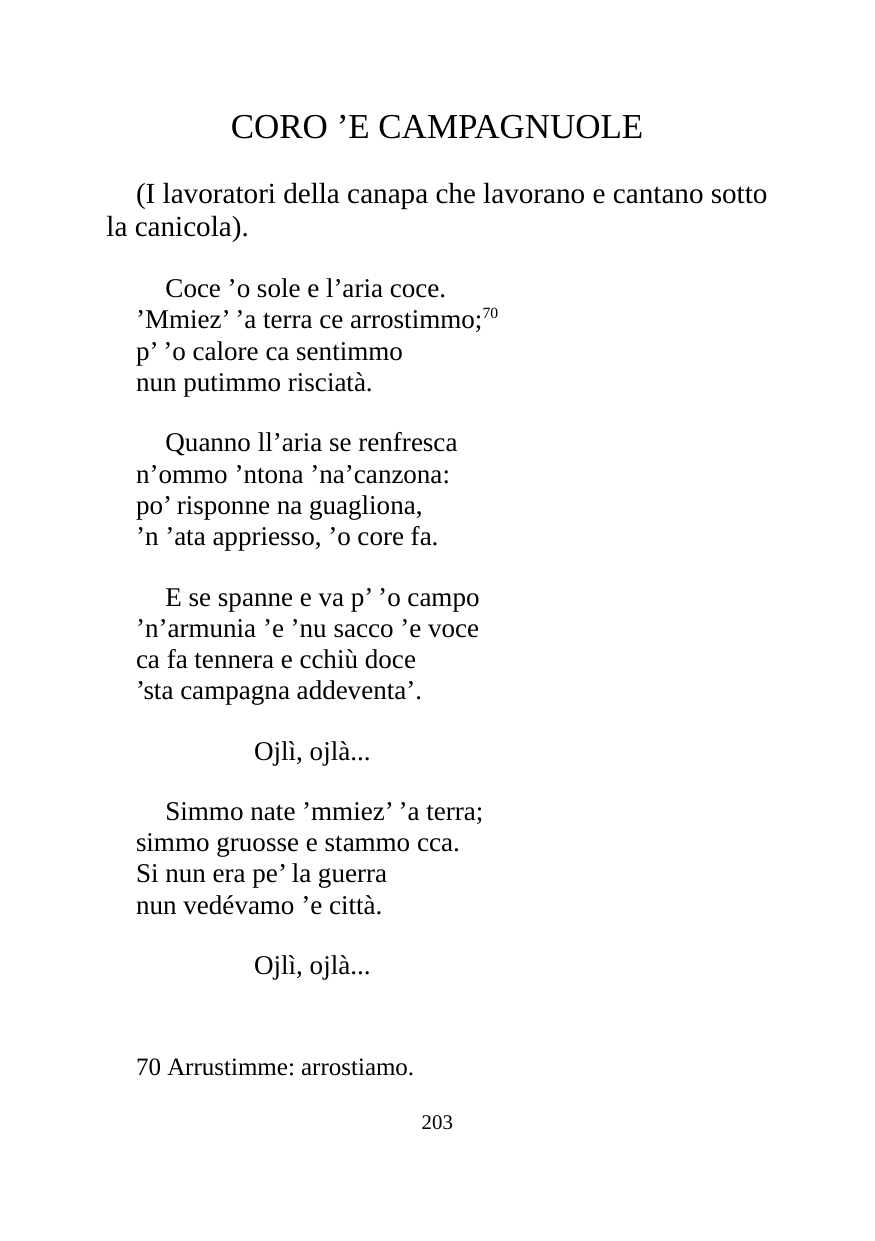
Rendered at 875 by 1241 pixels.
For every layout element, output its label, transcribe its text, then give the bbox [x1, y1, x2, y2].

text Ojlì, ojlà... [254, 735, 768, 766]
text E se spanne e va p’ ’o campo ’n’armunia ’e ’nu sacco ’e voce ca fa tennera e cchiù doce ’sta campagna addeventa’. [136, 581, 768, 705]
text Coce ’o sole e l’aria coce. ’Mmiez’ ’a terra ce arrostimmo; p’ ’o calore ca sentimmo nun putimmo risciatà. [136, 272, 768, 397]
subtitle CORO ’E CAMPAGNUOLE [106, 106, 768, 146]
text Simmo nate ’mmiez’ ’a terra; simmo gruosse e stammo cca. Si nun era pe’ la guerra nun vedévamo ’e città. [136, 795, 768, 920]
text Arrustimme: arrostiamo. [106, 1052, 768, 1080]
text (I lavoratori della canapa che lavorano e cantano sotto la canicola). [106, 176, 768, 243]
text Ojlì, ojlà... [254, 949, 768, 981]
text Quanno ll’aria se renfresca n’ommo ’ntona ’na’canzona: po’ risponne na guagliona, ’n ’ata appriesso, ’o core fa. [136, 427, 768, 551]
